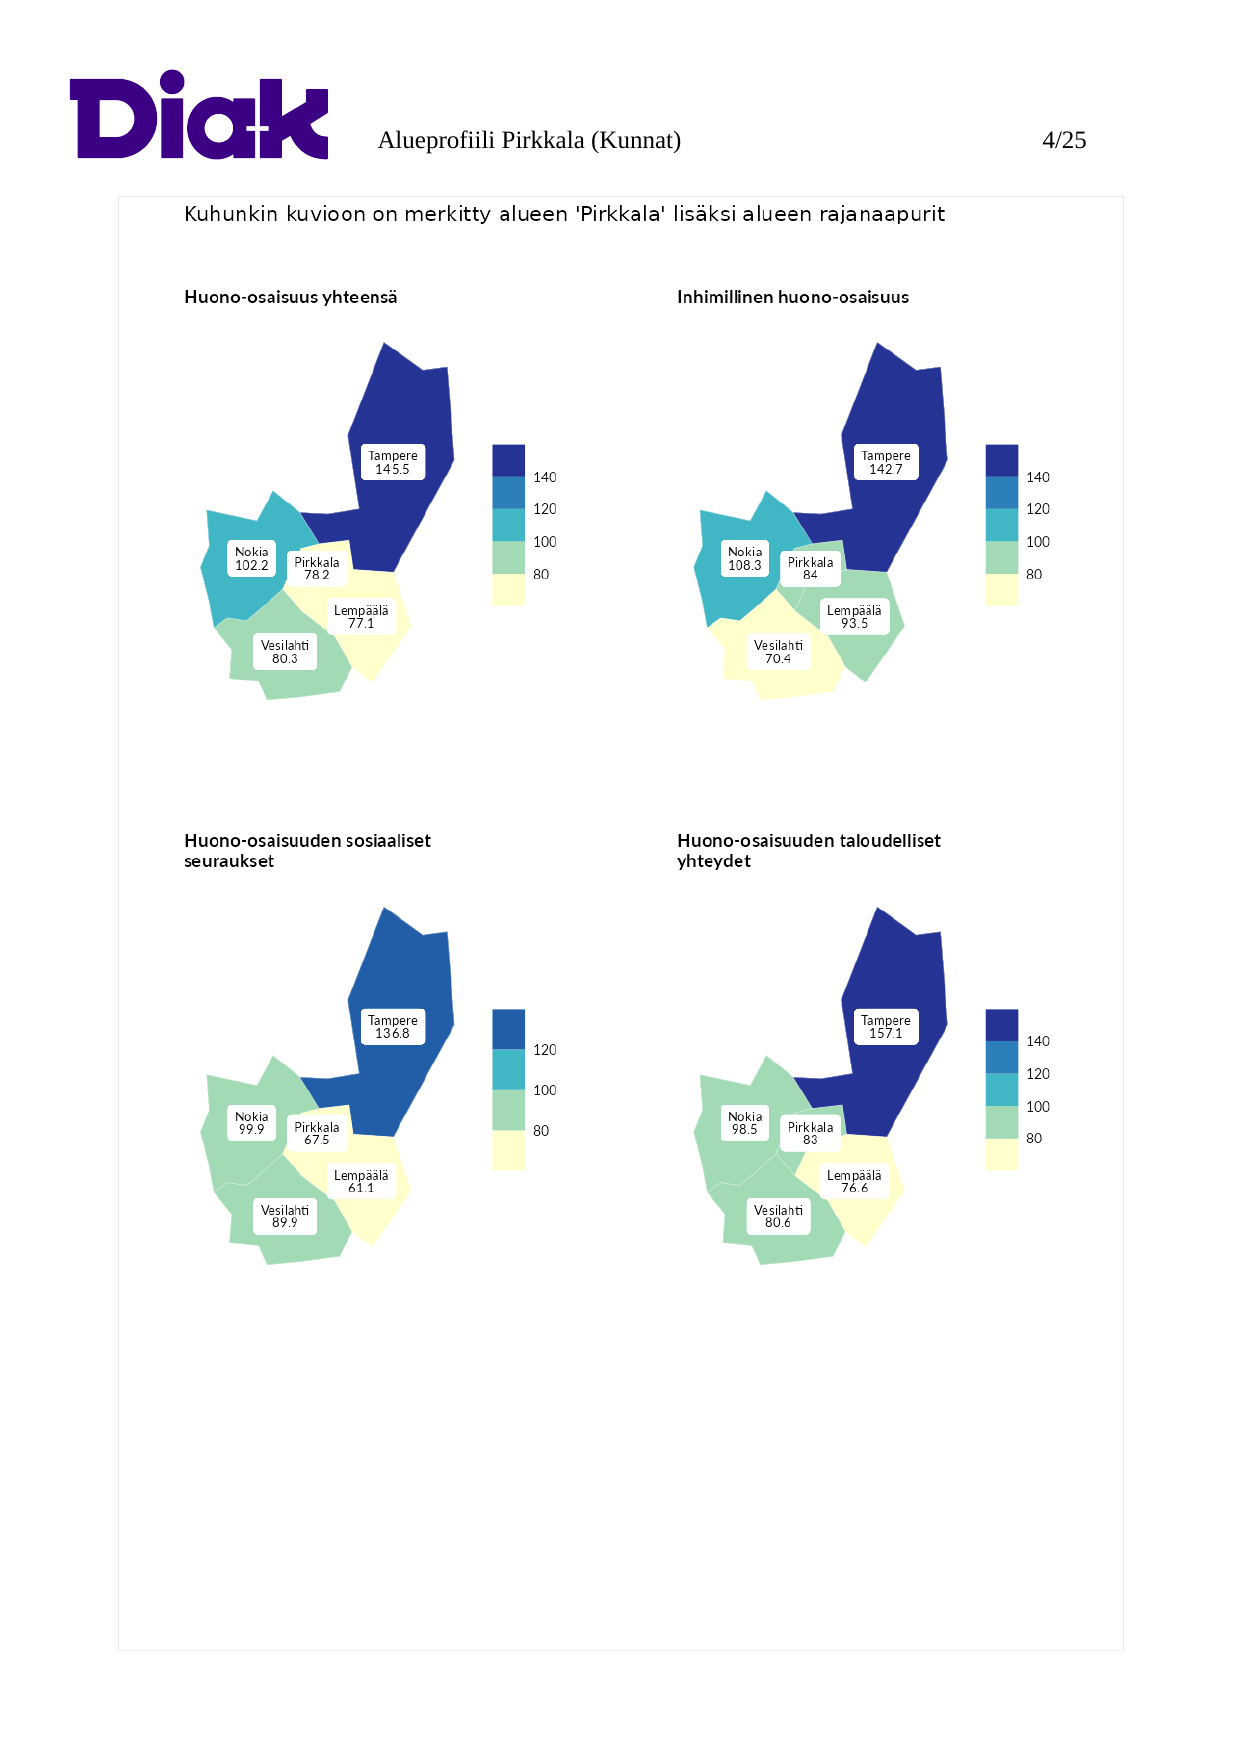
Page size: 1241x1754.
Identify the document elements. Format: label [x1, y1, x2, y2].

picture [61, 196, 1179, 1651]
